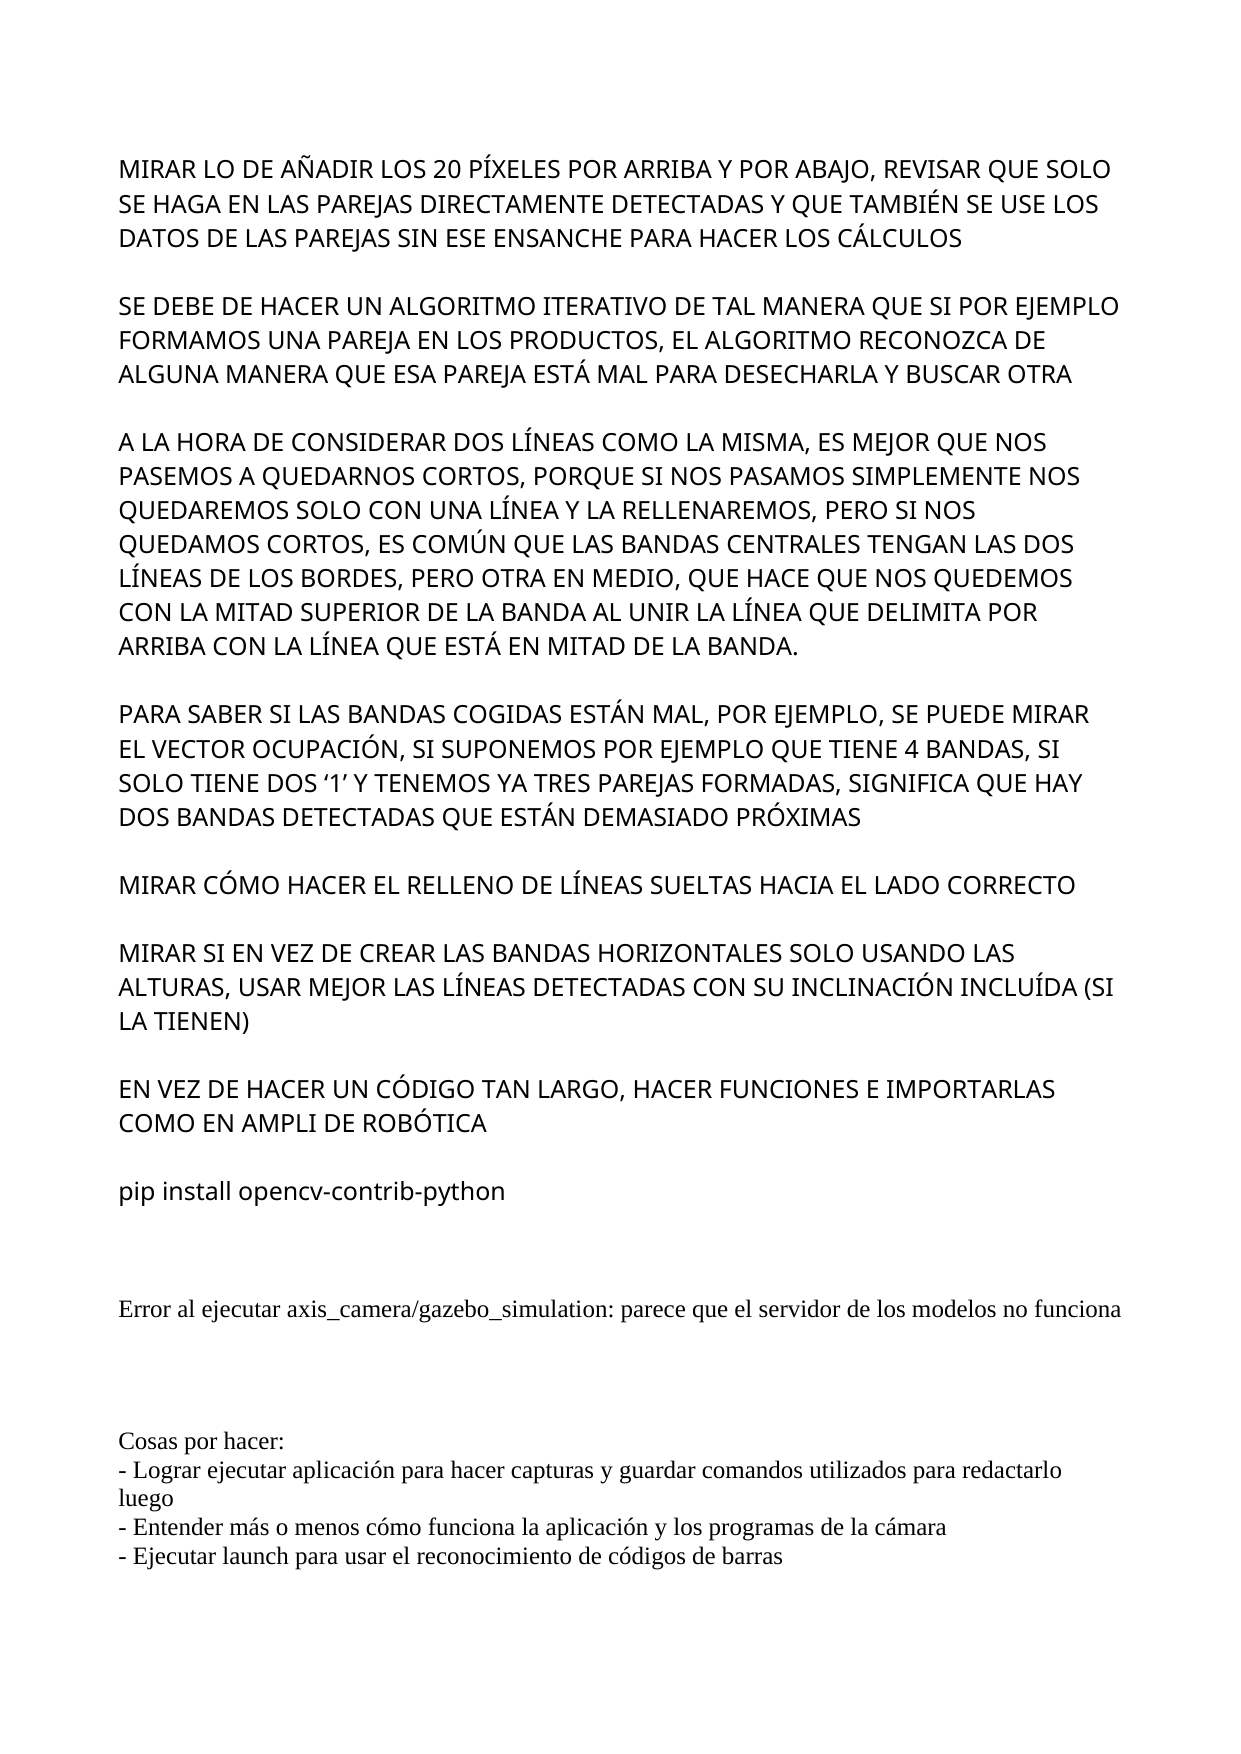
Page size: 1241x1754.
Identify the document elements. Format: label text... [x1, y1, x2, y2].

text Cosas por hacer: [118, 1426, 1122, 1455]
text PARA SABER SI LAS BANDAS COGIDAS ESTÁN MAL, POR EJEMPLO, SE PUEDE MIRAR EL VECTOR OCUPACIÓN, SI SUPONEMOS POR EJEMPLO QUE TIENE 4 BANDAS, SI SOLO TIENE DOS ‘1’ Y TENEMOS YA TRES PAREJAS FORMADAS, SIGNIFICA QUE HAY DOS BANDAS DETECTADAS QUE ESTÁN DEMASIADO PRÓXIMAS [118, 697, 1122, 833]
text MIRAR LO DE AÑADIR LOS 20 PÍXELES POR ARRIBA Y POR ABAJO, REVISAR QUE SOLO SE HAGA EN LAS PAREJAS DIRECTAMENTE DETECTADAS Y QUE TAMBIÉN SE USE LOS DATOS DE LAS PAREJAS SIN ESE ENSANCHE PARA HACER LOS CÁLCULOS [118, 152, 1122, 254]
text EN VEZ DE HACER UN CÓDIGO TAN LARGO, HACER FUNCIONES E IMPORTARLAS COMO EN AMPLI DE ROBÓTICA [118, 1072, 1122, 1140]
text - Entender más o menos cómo funciona la aplicación y los programas de la cámara [118, 1512, 1122, 1541]
text - Lograr ejecutar aplicación para hacer capturas y guardar comandos utilizados para redactarlo luego [118, 1455, 1122, 1512]
text MIRAR SI EN VEZ DE CREAR LAS BANDAS HORIZONTALES SOLO USANDO LAS ALTURAS, USAR MEJOR LAS LÍNEAS DETECTADAS CON SU INCLINACIÓN INCLUÍDA (SI LA TIENEN) [118, 936, 1122, 1038]
text MIRAR CÓMO HACER EL RELLENO DE LÍNEAS SUELTAS HACIA EL LADO CORRECTO [118, 867, 1122, 902]
text pip install opencv-contrib-python [118, 1174, 1122, 1208]
list Error al ejecutar axis_camera/gazebo_simulation: parece que el servidor de los modelos no funciona [118, 1294, 1122, 1323]
text - Ejecutar launch para usar el reconocimiento de códigos de barras [118, 1541, 1122, 1570]
text A LA HORA DE CONSIDERAR DOS LÍNEAS COMO LA MISMA, ES MEJOR QUE NOS PASEMOS A QUEDARNOS CORTOS, PORQUE SI NOS PASAMOS SIMPLEMENTE NOS QUEDAREMOS SOLO CON UNA LÍNEA Y LA RELLENAREMOS, PERO SI NOS QUEDAMOS CORTOS, ES COMÚN QUE LAS BANDAS CENTRALES TENGAN LAS DOS LÍNEAS DE LOS BORDES, PERO OTRA EN MEDIO, QUE HACE QUE NOS QUEDEMOS CON LA MITAD SUPERIOR DE LA BANDA AL UNIR LA LÍNEA QUE DELIMITA POR ARRIBA CON LA LÍNEA QUE ESTÁ EN MITAD DE LA BANDA. [118, 425, 1122, 663]
text SE DEBE DE HACER UN ALGORITMO ITERATIVO DE TAL MANERA QUE SI POR EJEMPLO FORMAMOS UNA PAREJA EN LOS PRODUCTOS, EL ALGORITMO RECONOZCA DE ALGUNA MANERA QUE ESA PAREJA ESTÁ MAL PARA DESECHARLA Y BUSCAR OTRA [118, 288, 1122, 391]
